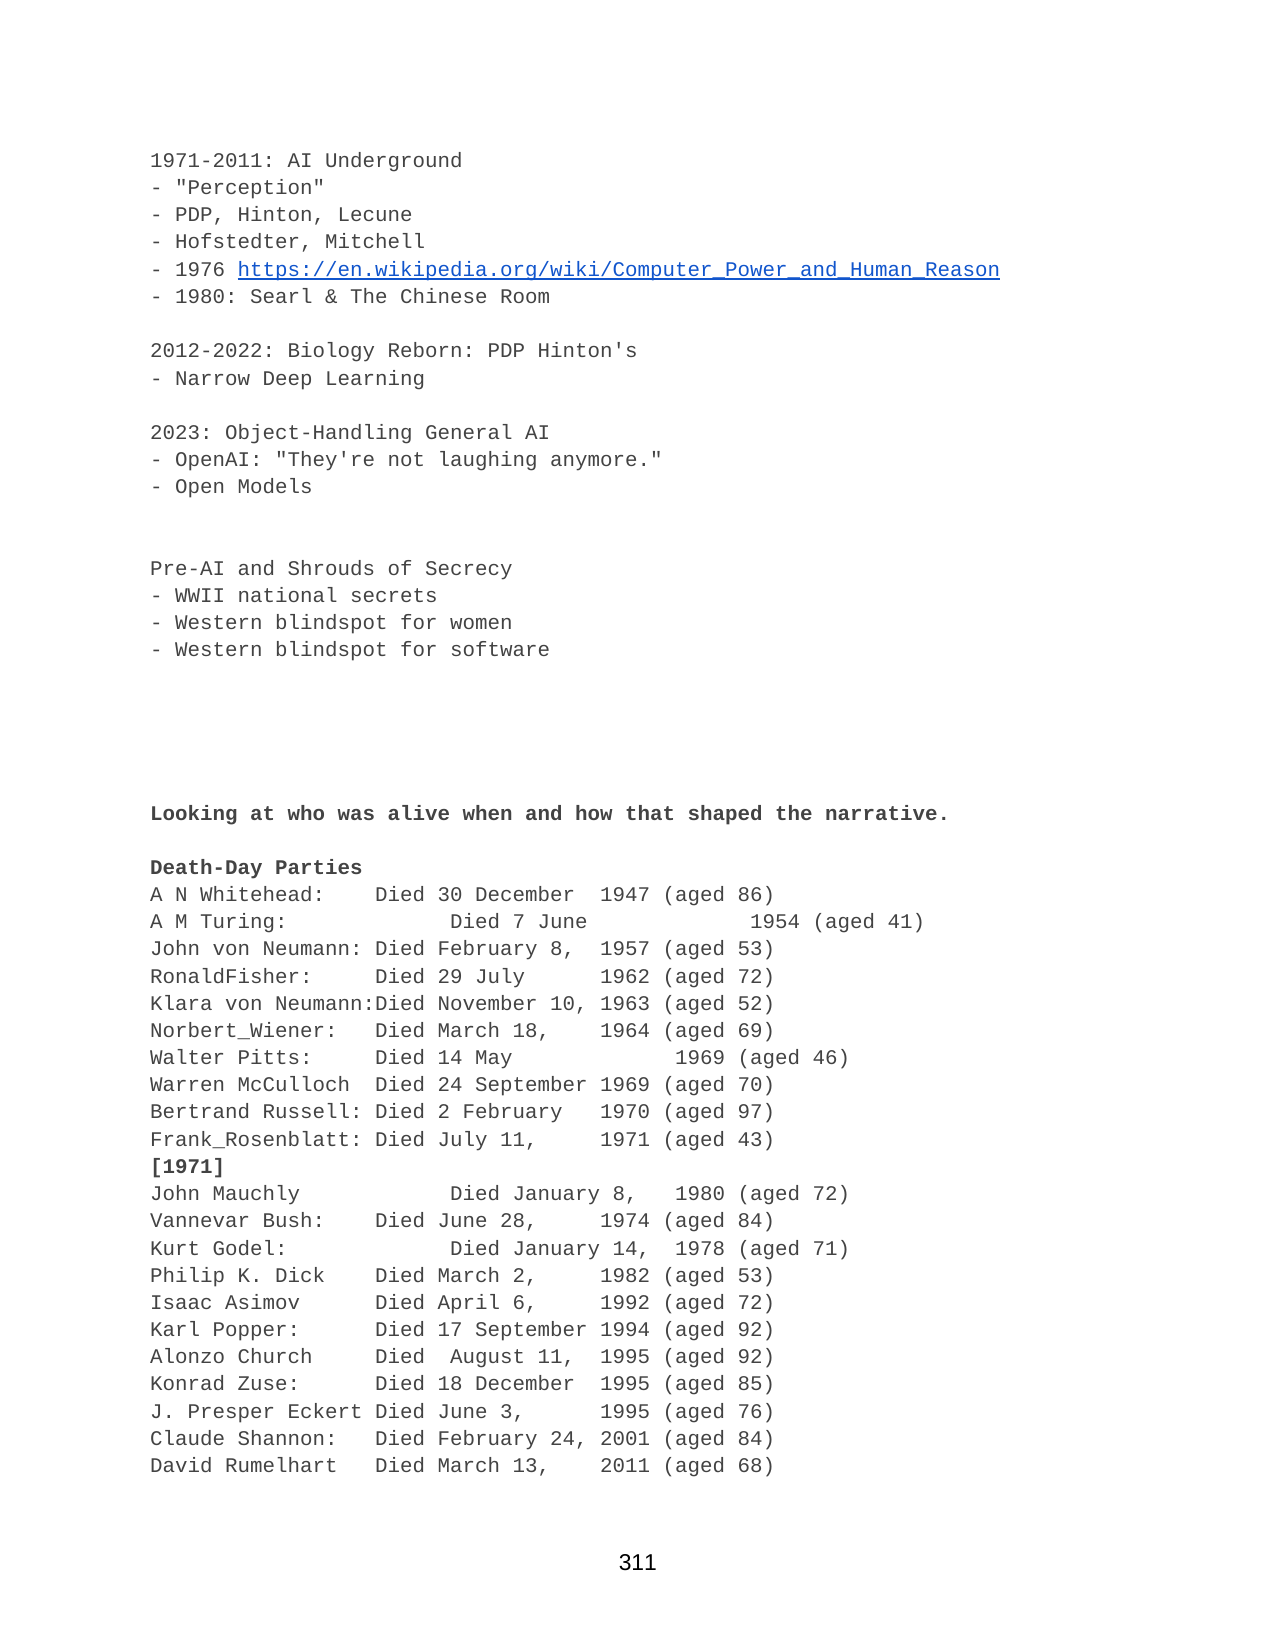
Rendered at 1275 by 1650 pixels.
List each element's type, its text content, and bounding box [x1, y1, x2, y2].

text - 1980: Searl & The Chinese Room [150, 286, 1125, 309]
text - "Perception" [150, 177, 1125, 201]
text David Rumelhart Died March 13, 2011 (aged 68) [150, 1455, 1125, 1479]
text Kurt Godel: Died January 14, 1978 (aged 71) [150, 1237, 1125, 1261]
text Philip K. Dick Died March 2, 1982 (aged 53) [150, 1265, 1125, 1288]
text Vannevar Bush: Died June 28, 1974 (aged 84) [150, 1210, 1125, 1234]
text A M Turing: Died 7 June 1954 (aged 41) [150, 911, 1125, 935]
text 2023: Object-Handling General AI [150, 422, 1125, 446]
text - Hofstedter, Mitchell [150, 232, 1125, 255]
text [1971] [150, 1156, 1125, 1179]
text Alonzo Church Died August 11, 1995 (aged 92) [150, 1346, 1125, 1370]
text 2012-2022: Biology Reborn: PDP Hinton's [150, 340, 1125, 364]
text - OpenAI: "They're not laughing anymore." [150, 449, 1125, 473]
text Bertrand Russell: Died 2 February 1970 (aged 97) [150, 1102, 1125, 1125]
text Warren McCulloch Died 24 September 1969 (aged 70) [150, 1074, 1125, 1098]
text - Open Models [150, 476, 1125, 500]
text - Western blindspot for women [150, 612, 1125, 636]
text J. Presper Eckert Died June 3, 1995 (aged 76) [150, 1401, 1125, 1424]
text Looking at who was alive when and how that shaped the narrative. [150, 802, 1125, 826]
text - PDP, Hinton, Lecune [150, 204, 1125, 228]
text Konrad Zuse: Died 18 December 1995 (aged 85) [150, 1373, 1125, 1397]
text - Narrow Deep Learning [150, 367, 1125, 391]
text Karl Popper: Died 17 September 1994 (aged 92) [150, 1319, 1125, 1343]
text John von Neumann: Died February 8, 1957 (aged 53) [150, 938, 1125, 962]
text - 1976 https://en.wikipedia.org/wiki/Computer_Power_and_Human_Reason [150, 259, 1125, 282]
text Pre-AI and Shrouds of Secrecy [150, 558, 1125, 581]
text Norbert_Wiener: Died March 18, 1964 (aged 69) [150, 1020, 1125, 1044]
text Claude Shannon: Died February 24, 2001 (aged 84) [150, 1428, 1125, 1451]
text - Western blindspot for software [150, 639, 1125, 663]
text A N Whitehead: Died 30 December 1947 (aged 86) [150, 884, 1125, 908]
text Isaac Asimov Died April 6, 1992 (aged 72) [150, 1292, 1125, 1316]
text RonaldFisher: Died 29 July 1962 (aged 72) [150, 966, 1125, 989]
text Walter Pitts: Died 14 May 1969 (aged 46) [150, 1047, 1125, 1071]
text Klara von Neumann:Died November 10, 1963 (aged 52) [150, 993, 1125, 1016]
text Frank_Rosenblatt: Died July 11, 1971 (aged 43) [150, 1129, 1125, 1152]
text 1971-2011: AI Underground [150, 150, 1125, 174]
text John Mauchly Died January 8, 1980 (aged 72) [150, 1183, 1125, 1207]
text - WWII national secrets [150, 585, 1125, 609]
text Death-Day Parties [150, 857, 1125, 881]
